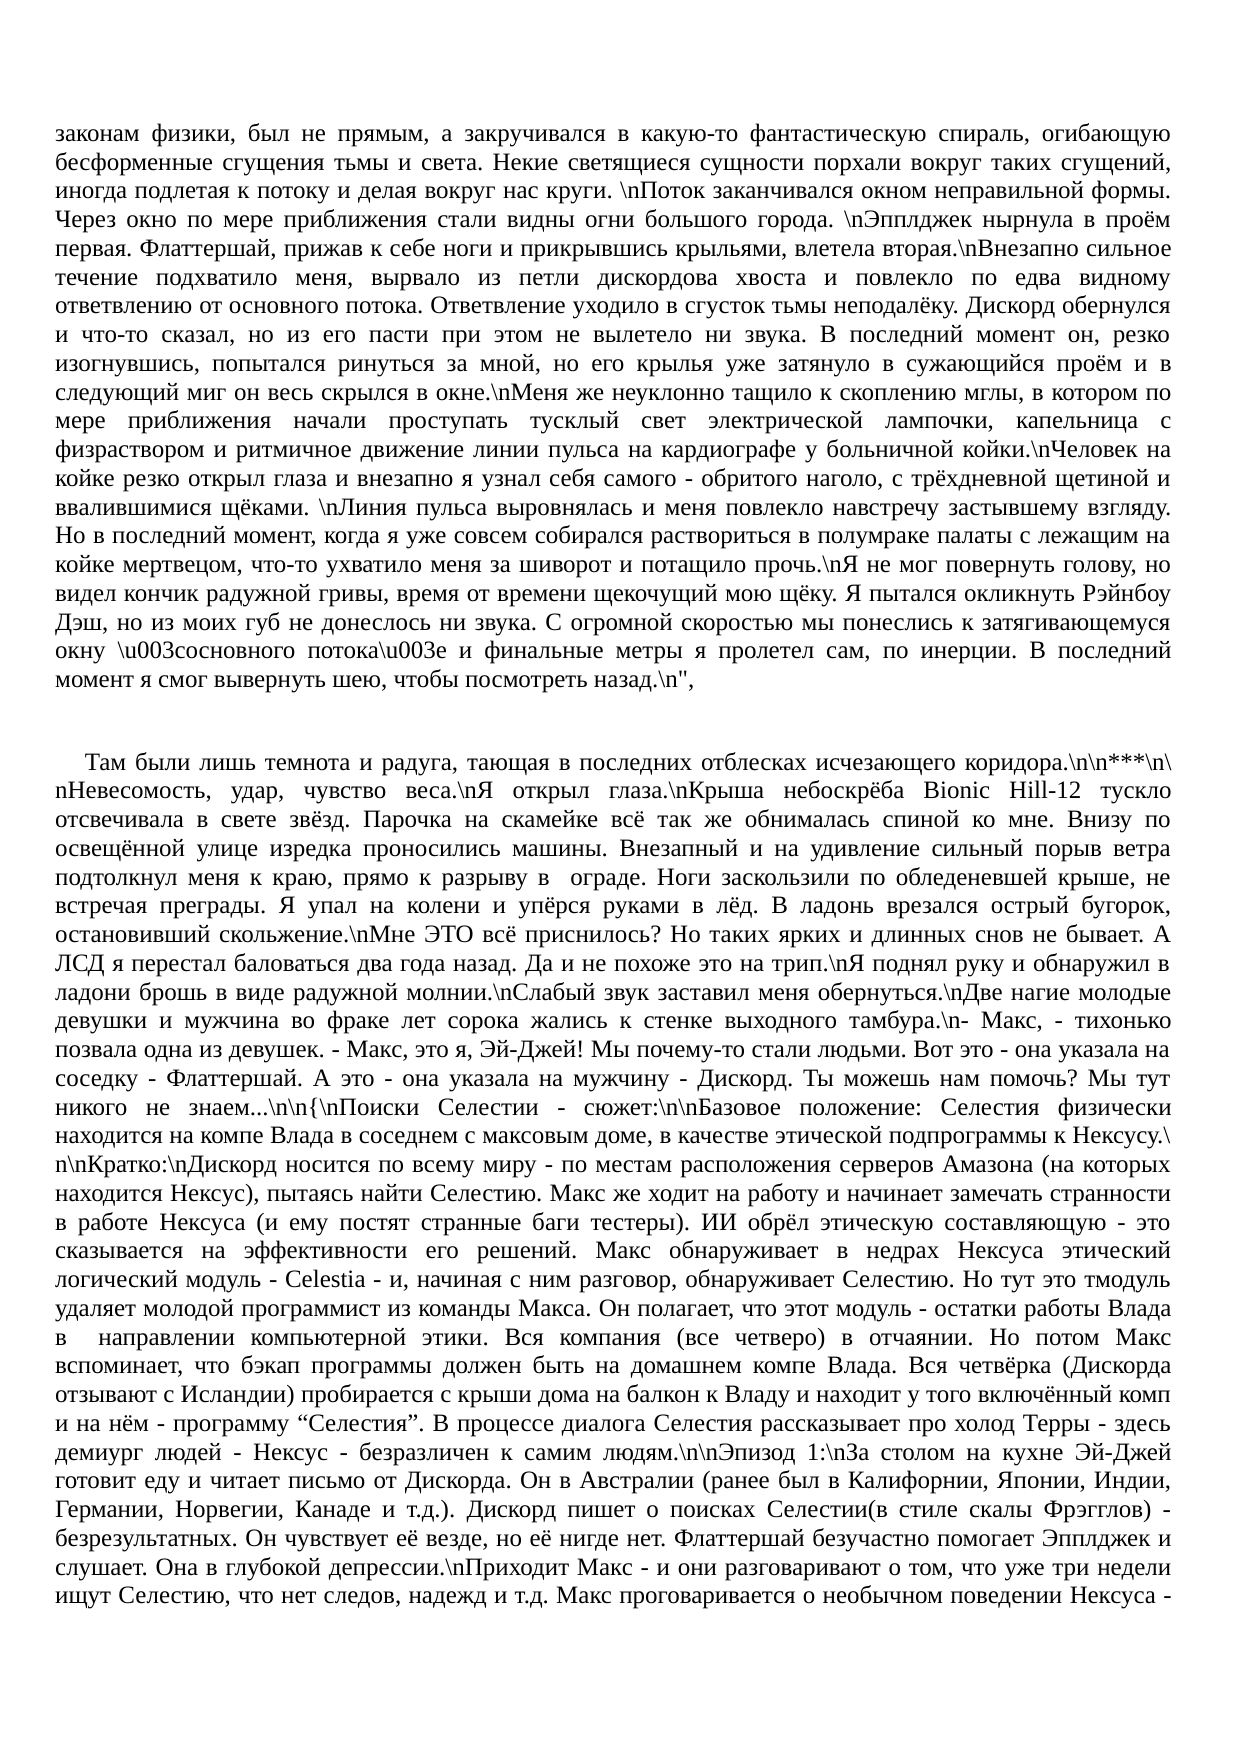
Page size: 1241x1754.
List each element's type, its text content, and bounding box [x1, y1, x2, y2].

text Там были лишь темнота и радуга, тающая в последних отблесках исчезающего коридора.\n\n***\n\nНевесомость, удар, чувство веса.\nЯ открыл глаза.\nКрыша небоскрёба Bionic Hill-12 тускло отсвечивала в свете звёзд. Парочка на скамейке всё так же обнималась спиной ко мне. Внизу по освещённой улице изредка проносились машины. Внезапный и на удивление сильный порыв ветра подтолкнул меня к краю, прямо к разрыву в ограде. Ноги заскользили по обледеневшей крыше, не встречая преграды. Я упал на колени и упёрся руками в лёд. В ладонь врезался острый бугорок, остановивший скольжение.\nМне ЭТО всё приснилось? Но таких ярких и длинных снов не бывает. А ЛСД я перестал баловаться два года назад. Да и не похоже это на трип.\nЯ поднял руку и обнаружил в ладони брошь в виде радужной молнии.\nСлабый звук заставил меня обернуться.\nДве нагие молодые девушки и мужчина во фраке лет сорока жались к стенке выходного тамбура.\n- Макс, - тихонько позвала одна из девушек. - Макс, это я, Эй-Джей! Мы почему-то стали людьми. Вот это - она указала на соседку - Флаттершай. А это - она указала на мужчину - Дискорд. Ты можешь нам помочь? Мы тут никого не знаем...\n\n{\nПоиски Селестии - сюжет:\n\nБазовое положение: Селестия физически находится на компе Влада в соседнем с максовым доме, в качестве этической подпрограммы к Нексусу.\n\nКратко:\nДискорд носится по всему миру - по местам расположения серверов Амазона (на которых находится Нексус), пытаясь найти Селестию. Макс же ходит на работу и начинает замечать странности в работе Нексуса (и ему постят странные баги тестеры). ИИ обрёл этическую составляющую - это сказывается на эффективности его решений. Макс обнаруживает в недрах Нексуса этический логический модуль - Celestia - и, начиная с ним разговор, обнаруживает Селестию. Но тут это тмодуль удаляет молодой программист из команды Макса. Он полагает, что этот модуль - остатки работы Влада в направлении компьютерной этики. Вся компания (все четверо) в отчаянии. Но потом Макс вспоминает, что бэкап программы должен быть на домашнем компе Влада. Вся четвёрка (Дискорда отзывают с Исландии) пробирается с крыши дома на балкон к Владу и находит у того включённый комп и на нём - программу “Селестия”. В процессе диалога Селестия рассказывает про холод Терры - здесь демиург людей - Нексус - безразличен к самим людям.\n\nЭпизод 1:\nЗа столом на кухне Эй-Джей готовит еду и читает письмо от Дискорда. Он в Австралии (ранее был в Калифорнии, Японии, Индии, Германии, Норвегии, Канаде и т.д.). Дискорд пишет о поисках Селестии(в стиле скалы Фрэгглов) - безрезультатных. Он чувствует её везде, но её нигде нет. Флаттершай безучастно помогает Эпплджек и слушает. Она в глубокой депрессии.\nПриходит Макс - и они разговаривают о том, что уже три недели ищут Селестию, что нет следов, надежд и т.д. Макс проговаривается о необычном поведении Нексуса [55, 747, 1172, 1609]
text законам физики, был не прямым, а закручивался в какую-то фантастическую спираль, огибающую бесформенные сгущения тьмы и света. Некие светящиеся сущности порхали вокруг таких сгущений, иногда подлетая к потоку и делая вокруг нас круги. \nПоток заканчивался окном неправильной формы. Через окно по мере приближения стали видны огни большого города. \nЭпплджек нырнула в проём первая. Флаттершай, прижав к себе ноги и прикрывшись крыльями, влетела вторая.\nВнезапно сильное течение подхватило меня, вырвало из петли дискордова хвоста и повлекло по едва видному ответвлению от основного потока. Ответвление уходило в сгусток тьмы неподалёку. Дискорд обернулся и что-то сказал, но из его пасти при этом не вылетело ни звука. В последний момент он, резко изогнувшись, попытался ринуться за мной, но его крылья уже затянуло в сужающийся проём и в следующий миг он весь скрылся в окне.\nМеня же неуклонно тащило к скоплению мглы, в котором по мере приближения начали проступать тусклый свет электрической лампочки, капельница с физраствором и ритмичное движение линии пульса на кардиографе у больничной койки.\nЧеловек на койке резко открыл глаза и внезапно я узнал себя самого - обритого наголо, с трёхдневной щетиной и ввалившимися щёками. \nЛиния пульса выровнялась и меня повлекло навстречу застывшему взгляду. Но в последний момент, когда я уже совсем собирался раствориться в полумраке палаты с лежащим на койке мертвецом, что-то ухватило меня за шиворот и потащило прочь.\nЯ не мог повернуть голову, но видел кончик радужной гривы, время от времени щекочущий мою щёку. Я пытался окликнуть Рэйнбоу Дэш, но из моих губ не донеслось ни звука. С огромной скоростью мы понеслись к затягивающемуся окну \u003cосновного потока\u003e и финальные метры я пролетел сам, по инерции. В последний момент я смог вывернуть шею, чтобы посмотреть назад.\n", [55, 118, 1172, 693]
